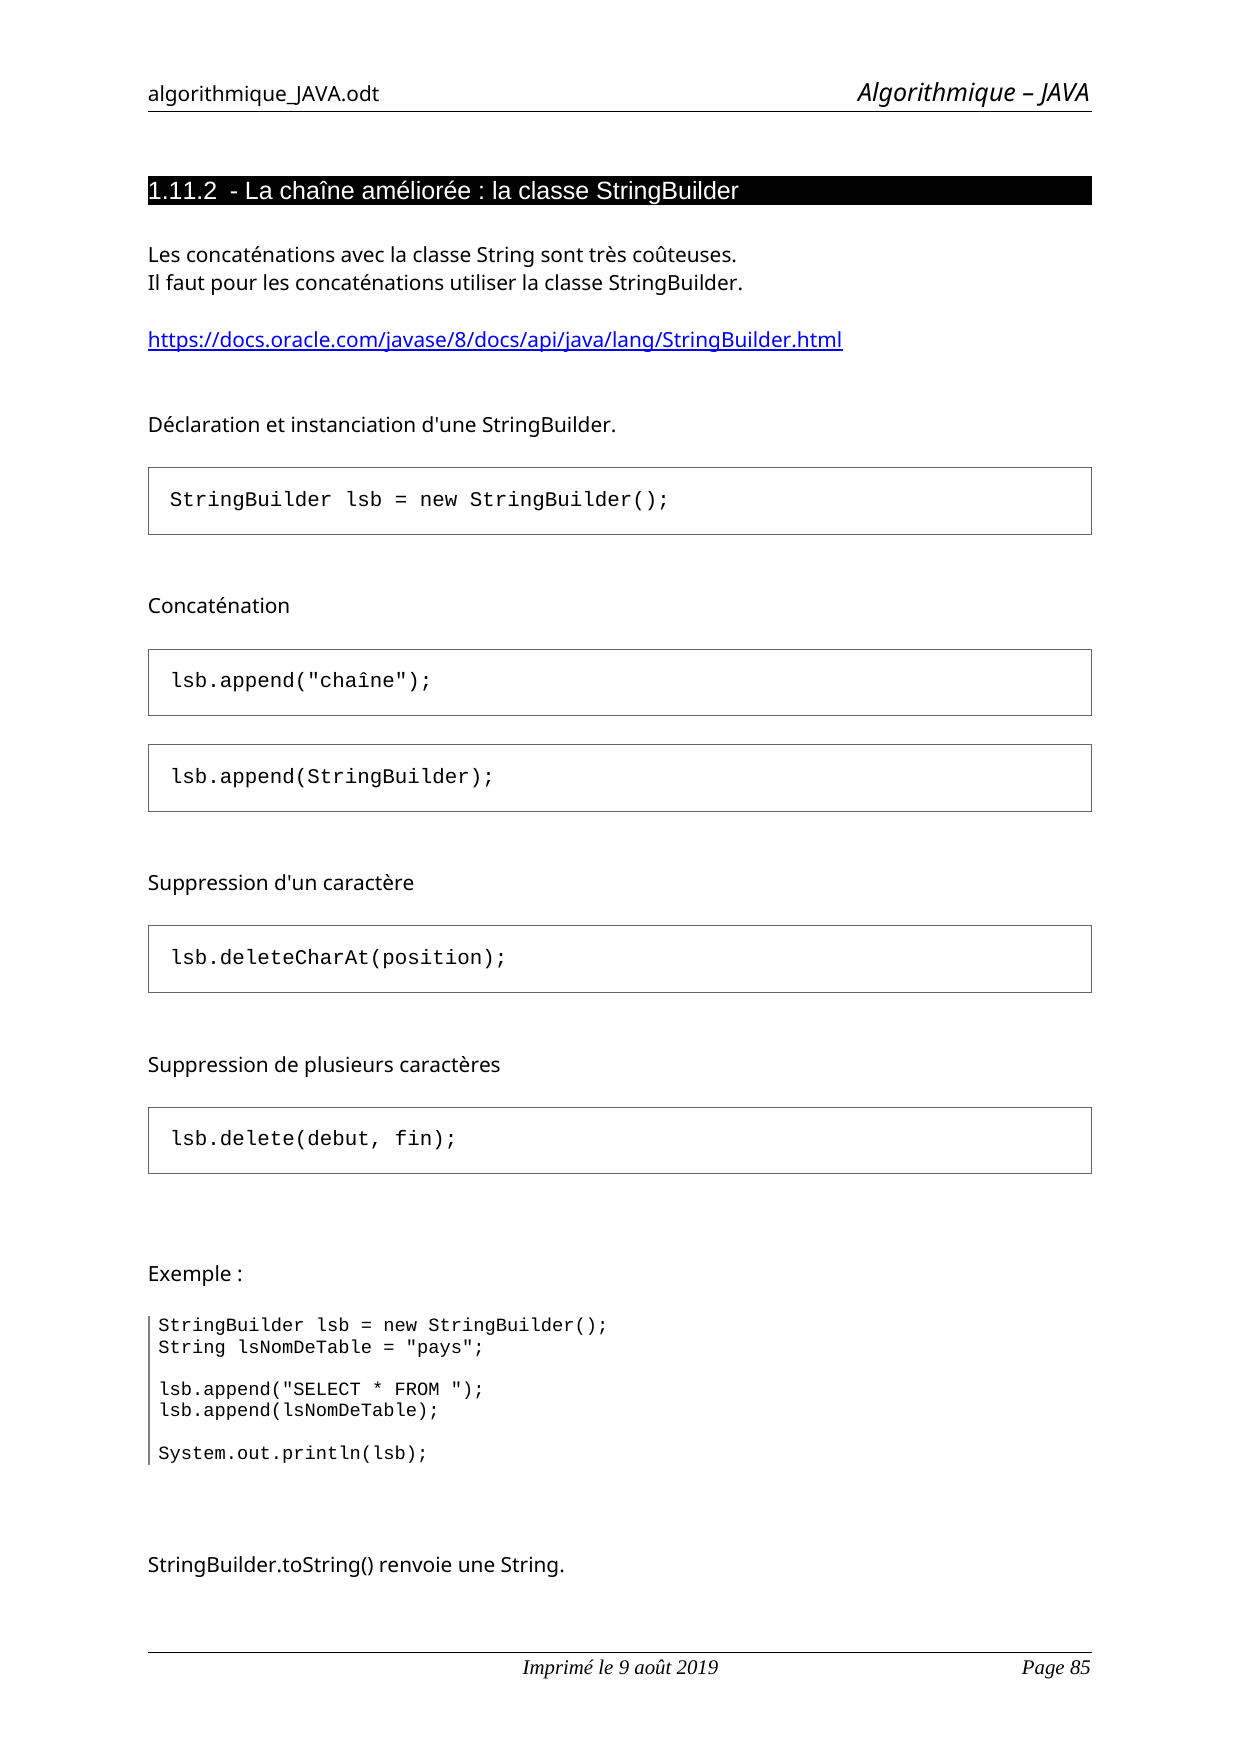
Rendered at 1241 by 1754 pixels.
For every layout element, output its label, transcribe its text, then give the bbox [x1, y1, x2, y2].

text lsb.append("chaîne"); [149, 650, 1091, 715]
text StringBuilder lsb = new StringBuilder(); [150, 1316, 1092, 1337]
text lsb.append(lsNomDeTable); [150, 1401, 1092, 1422]
text StringBuilder.toString() renvoie une String. [148, 1550, 1092, 1579]
text lsb.append(StringBuilder); [149, 745, 1091, 811]
text StringBuilder lsb = new StringBuilder(); [149, 468, 1091, 534]
subtitle - La chaîne améliorée : la classe StringBuilder [148, 176, 1092, 205]
text String lsNomDeTable = "pays"; [150, 1337, 1092, 1359]
text lsb.append("SELECT * FROM "); [150, 1380, 1092, 1401]
text https://docs.oracle.com/javase/8/docs/api/java/lang/StringBuilder.html [148, 325, 1092, 353]
text Suppression d'un caractère [148, 868, 1092, 897]
text Les concaténations avec la classe String sont très coûteuses. [148, 240, 1092, 268]
text System.out.println(lsb); [150, 1444, 1092, 1465]
text Concaténation [148, 592, 1092, 620]
text Exemple : [148, 1259, 1092, 1288]
text Il faut pour les concaténations utiliser la classe StringBuilder. [148, 268, 1092, 297]
text Déclaration et instanciation d'une StringBuilder. [148, 410, 1092, 439]
text lsb.delete(debut, fin); [149, 1108, 1091, 1173]
text lsb.deleteCharAt(position); [149, 926, 1091, 992]
text Suppression de plusieurs caractères [148, 1050, 1092, 1078]
